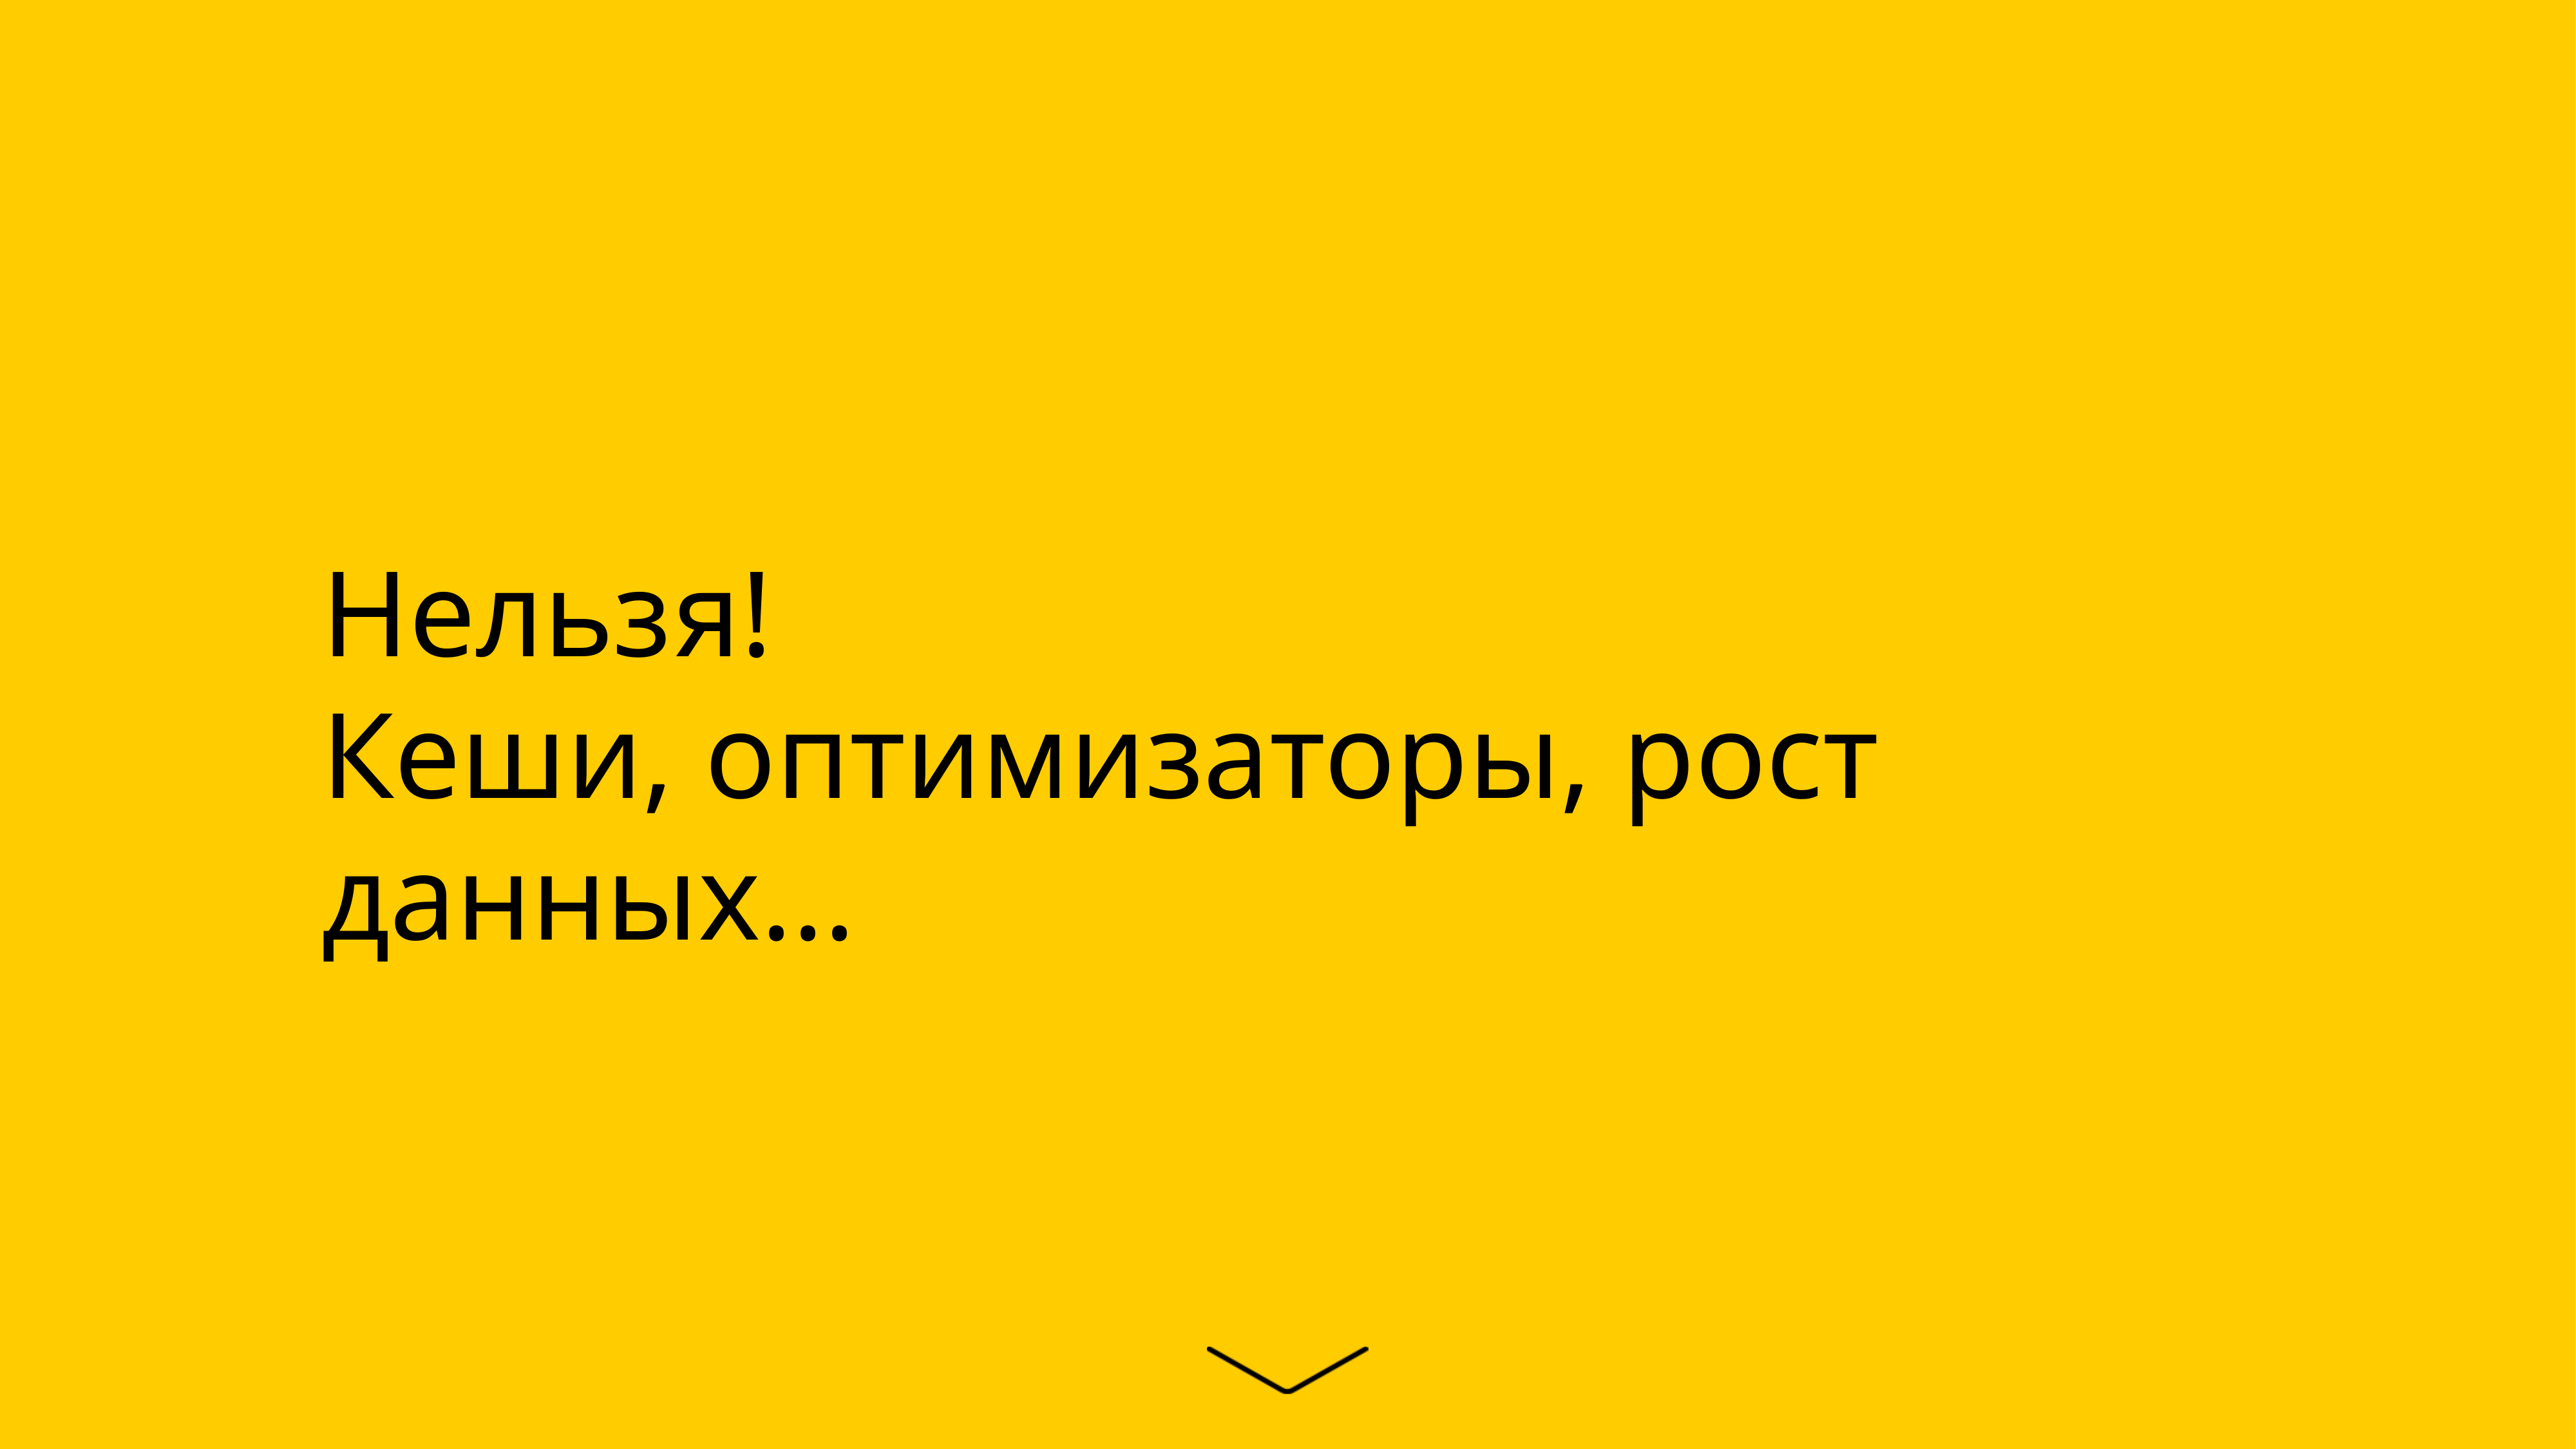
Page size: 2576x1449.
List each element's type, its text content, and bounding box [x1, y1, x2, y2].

title Нельзя! Кеши, оптимизаторы, рост данных... [321, 429, 2253, 1074]
picture [1207, 1347, 1368, 1396]
